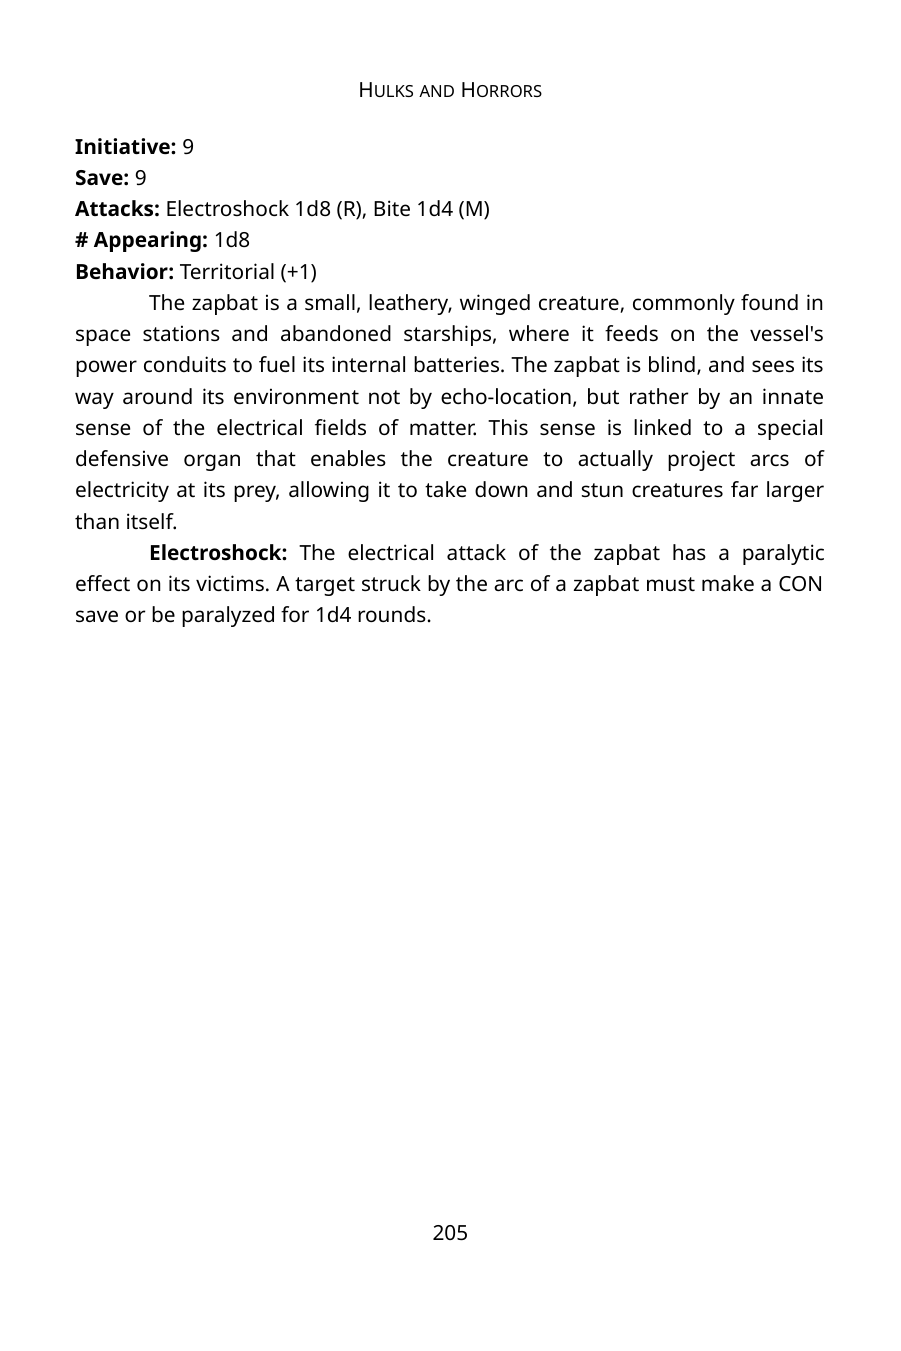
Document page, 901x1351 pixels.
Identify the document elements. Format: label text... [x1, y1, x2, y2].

text The zapbat is a small, leathery, winged creature, commonly found in space stations and abandoned starships, where it feeds on the vessel's power conduits to fuel its internal batteries. The zapbat is blind, and sees its way around its environment not by echo-location, but rather by an innate sense of the electrical fields of matter. This sense is linked to a special defensive organ that enables the creature to actually project arcs of electricity at its prey, allowing it to take down and stun creatures far larger than itself. [75, 288, 825, 535]
text Behavior: Territorial (+1) [75, 257, 825, 285]
text Initiative: 9 [75, 132, 825, 160]
text # Appearing: 1d8 [75, 226, 825, 254]
text Save: 9 [75, 163, 825, 192]
text Attacks: Electroshock 1d8 (R), Bite 1d4 (M) [75, 194, 825, 223]
text Electroshock: The electrical attack of the zapbat has a paralytic effect on its victims. A target struck by the arc of a zapbat must make a CON save or be paralyzed for 1d4 rounds. [75, 538, 825, 629]
